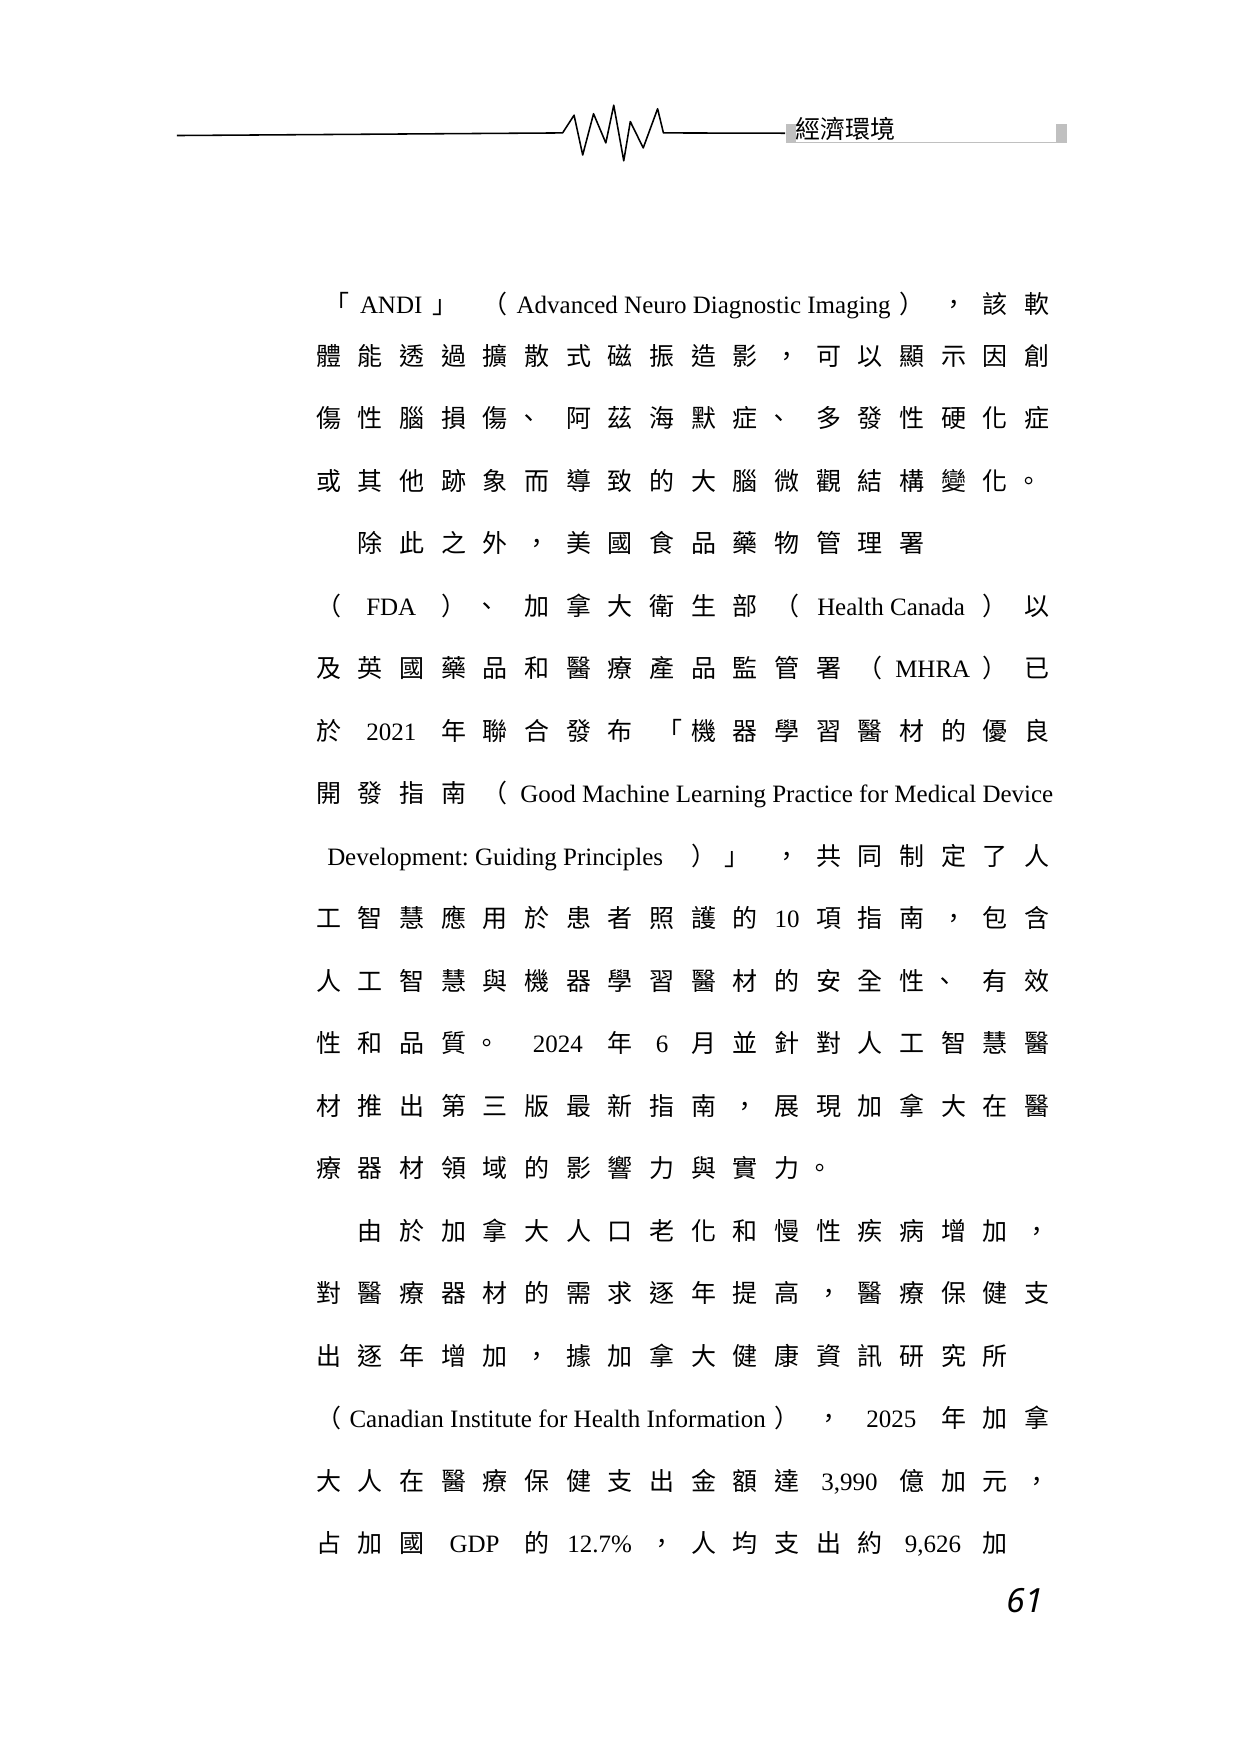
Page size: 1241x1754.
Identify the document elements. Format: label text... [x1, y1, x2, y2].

text 由於加拿大人口老化和慢性疾病增加，對醫療器材的需求逐年提高，醫療保健支出逐年增加，據加拿大健康資訊研究所（Canadian Institute for Health Information），2025年加拿大人在醫療保健支出金額達3,990億加元，占加國GDP的12.7%，人均支出約9,626加 [281, 1188, 1058, 1563]
text 「ANDI」（Advanced Neuro Diagnostic Imaging），該軟體能透過擴散式磁振造影，可以顯示因創傷性腦損傷、阿茲海默症、多發性硬化症或其他跡象而導致的大腦微觀結構變化。 [281, 250, 1058, 500]
text 除此之外，美國食品藥物管理署（FDA）、加拿大衛生部（Health Canada）以及英國藥品和醫療產品監管署（MHRA）已於2021年聯合發布「機器學習醫材的優良開發指南（Good Machine Learning Practice for Medical Device Development: Guiding Principles）」，共同制定了人工智慧應用於患者照護的10項指南，包含人工智慧與機器學習醫材的安全性、有效性和品質。2024年6月並針對人工智慧醫材推出第三版最新指南，展現加拿大在醫療器材領域的影響力與實力。 [281, 500, 1058, 1188]
